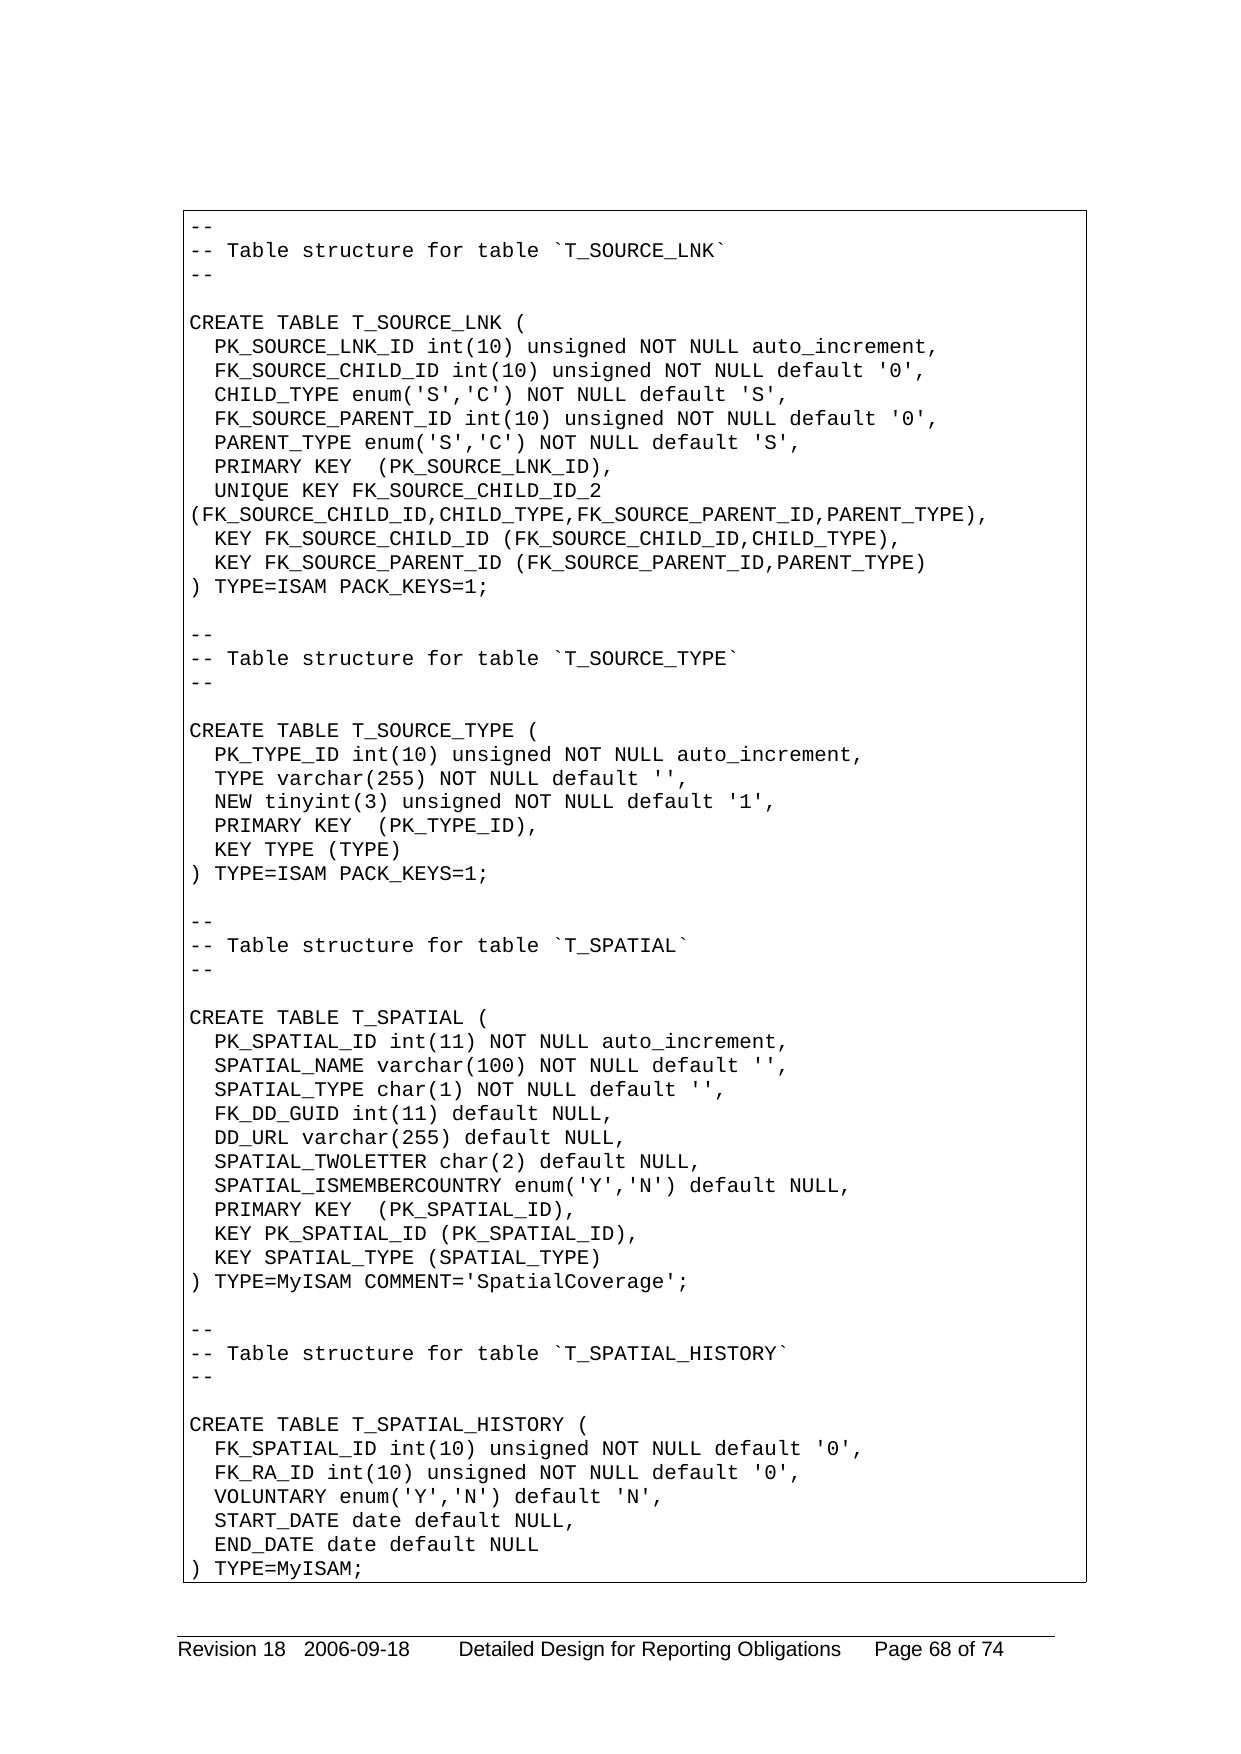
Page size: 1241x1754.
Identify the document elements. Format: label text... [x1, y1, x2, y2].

text KEY FK_SOURCE_CHILD_ID (FK_SOURCE_CHILD_ID,CHILD_TYPE), [184, 522, 1086, 546]
text KEY TYPE (TYPE) [184, 833, 1086, 857]
text -- [184, 1360, 1086, 1390]
text ) TYPE=MyISAM COMMENT='SpatialCoverage'; [184, 1264, 1086, 1294]
text -- Table structure for table `T_SOURCE_TYPE` [184, 642, 1086, 666]
text CREATE TABLE T_SPATIAL ( [184, 1001, 1086, 1025]
text FK_SOURCE_CHILD_ID int(10) unsigned NOT NULL default '0', [184, 354, 1086, 378]
text CREATE TABLE T_SOURCE_TYPE ( [184, 713, 1086, 737]
text -- [184, 953, 1086, 983]
text CHILD_TYPE enum('S','C') NOT NULL default 'S', [184, 378, 1086, 402]
text PRIMARY KEY (PK_SPATIAL_ID), [184, 1193, 1086, 1217]
text PK_TYPE_ID int(10) unsigned NOT NULL auto_increment, [184, 737, 1086, 761]
text KEY FK_SOURCE_PARENT_ID (FK_SOURCE_PARENT_ID,PARENT_TYPE) [184, 546, 1086, 570]
text SPATIAL_TYPE char(1) NOT NULL default '', [184, 1073, 1086, 1097]
text UNIQUE KEY FK_SOURCE_CHILD_ID_2 (FK_SOURCE_CHILD_ID,CHILD_TYPE,FK_SOURCE_PARENT_ID,PARENT_TYPE), [184, 474, 1086, 522]
text -- [184, 905, 1086, 929]
text PRIMARY KEY (PK_SOURCE_LNK_ID), [184, 450, 1086, 474]
text PARENT_TYPE enum('S','C') NOT NULL default 'S', [184, 426, 1086, 450]
text ) TYPE=ISAM PACK_KEYS=1; [184, 570, 1086, 600]
text SPATIAL_TWOLETTER char(2) default NULL, [184, 1145, 1086, 1169]
text -- Table structure for table `T_SPATIAL_HISTORY` [184, 1336, 1086, 1360]
text PRIMARY KEY (PK_TYPE_ID), [184, 809, 1086, 833]
text -- [184, 258, 1086, 288]
text -- Table structure for table `T_SOURCE_LNK` [184, 234, 1086, 258]
text TYPE varchar(255) NOT NULL default '', [184, 761, 1086, 785]
text -- [184, 211, 1086, 234]
text PK_SPATIAL_ID int(11) NOT NULL auto_increment, [184, 1025, 1086, 1049]
text -- [184, 1312, 1086, 1336]
text FK_RA_ID int(10) unsigned NOT NULL default '0', [184, 1456, 1086, 1480]
text -- Table structure for table `T_SPATIAL` [184, 929, 1086, 953]
text PK_SOURCE_LNK_ID int(10) unsigned NOT NULL auto_increment, [184, 330, 1086, 354]
text SPATIAL_ISMEMBERCOUNTRY enum('Y','N') default NULL, [184, 1169, 1086, 1193]
text END_DATE date default NULL [184, 1528, 1086, 1552]
text FK_SOURCE_PARENT_ID int(10) unsigned NOT NULL default '0', [184, 402, 1086, 426]
text KEY SPATIAL_TYPE (SPATIAL_TYPE) [184, 1241, 1086, 1264]
text KEY PK_SPATIAL_ID (PK_SPATIAL_ID), [184, 1217, 1086, 1241]
text FK_DD_GUID int(11) default NULL, [184, 1097, 1086, 1121]
text ) TYPE=MyISAM; [184, 1552, 1086, 1582]
text NEW tinyint(3) unsigned NOT NULL default '1', [184, 785, 1086, 809]
text VOLUNTARY enum('Y','N') default 'N', [184, 1480, 1086, 1504]
text CREATE TABLE T_SOURCE_LNK ( [184, 306, 1086, 330]
text START_DATE date default NULL, [184, 1504, 1086, 1528]
text DD_URL varchar(255) default NULL, [184, 1121, 1086, 1145]
text ) TYPE=ISAM PACK_KEYS=1; [184, 857, 1086, 887]
text -- [184, 618, 1086, 642]
text FK_SPATIAL_ID int(10) unsigned NOT NULL default '0', [184, 1432, 1086, 1456]
text -- [184, 666, 1086, 696]
text SPATIAL_NAME varchar(100) NOT NULL default '', [184, 1049, 1086, 1073]
text CREATE TABLE T_SPATIAL_HISTORY ( [184, 1408, 1086, 1432]
